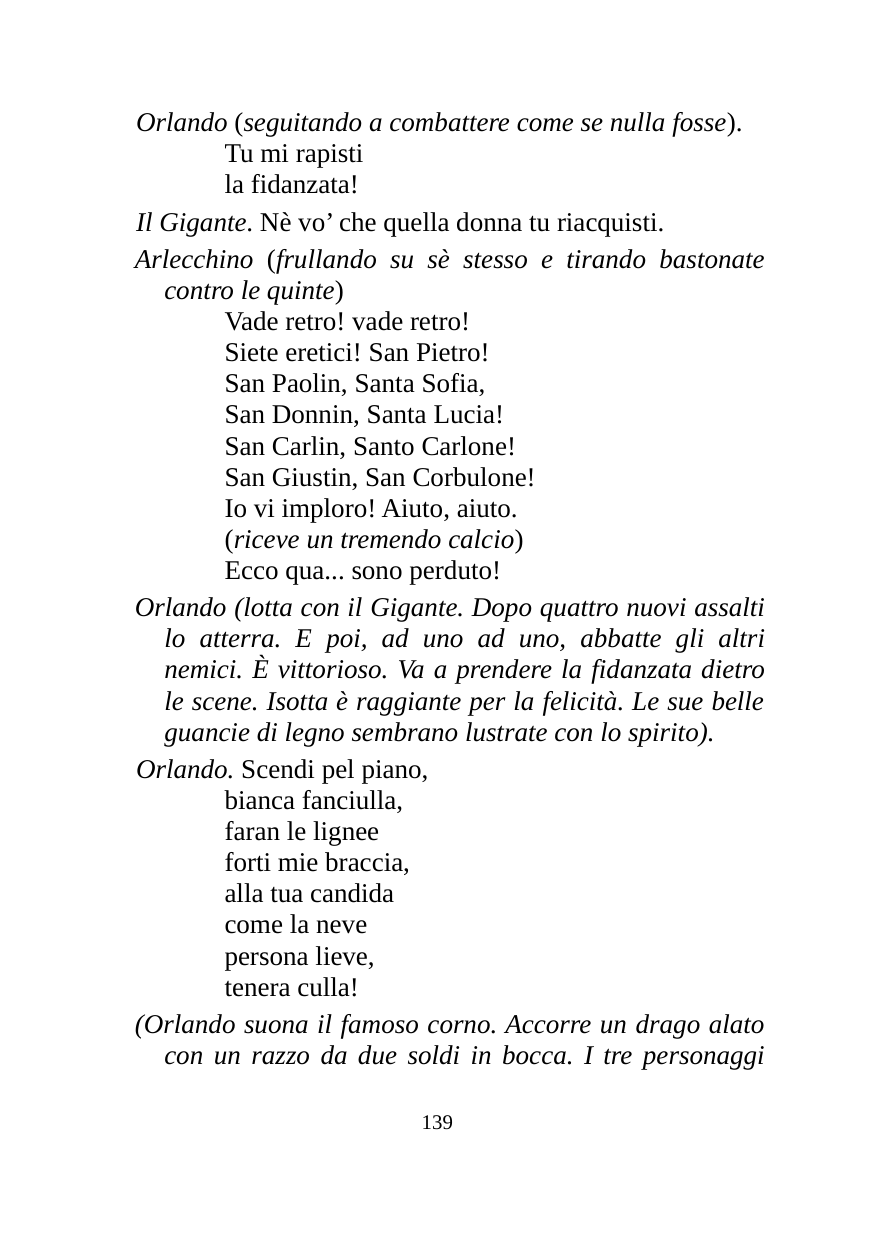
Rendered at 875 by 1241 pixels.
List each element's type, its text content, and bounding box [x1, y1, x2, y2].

text Orlando. Scendi pel piano, [106, 753, 768, 784]
text Vade retro! vade retro! Siete eretici! San Pietro! San Paolin, Santa Sofia, San Donnin, Santa Lucia! San Carlin, Santo Carlone! San Giustin, San Corbulone! Io vi imploro! Aiuto, aiuto. (riceve un tremendo calcio) Ecco qua... sono perduto! [224, 305, 768, 585]
text Arlecchino (frullando su sè stesso e tirando bastonate contro le quinte) [134, 243, 768, 305]
text Orlando (lotta con il Gigante. Dopo quattro nuovi assalti lo atterra. E poi, ad uno ad uno, abbatte gli altri nemici. È vittorioso. Va a prendere la fidanzata dietro le scene. Isotta è raggiante per la felicità. Le sue belle guancie di legno sembrano lustrate con lo spirito). [134, 591, 768, 747]
text (Orlando suona il famoso corno. Accorre un drago alato con un razzo da due soldi in bocca. I tre personaggi [134, 1008, 768, 1070]
text Orlando (seguitando a combattere come se nulla fosse). [106, 106, 768, 137]
text Il Gigante. Nè vo’ che quella donna tu riacquisti. [106, 206, 768, 237]
text Tu mi rapisti la fidanzata! [224, 137, 768, 200]
text bianca fanciulla, faran le lignee forti mie braccia, alla tua candida come la neve persona lieve, tenera culla! [224, 784, 768, 1002]
